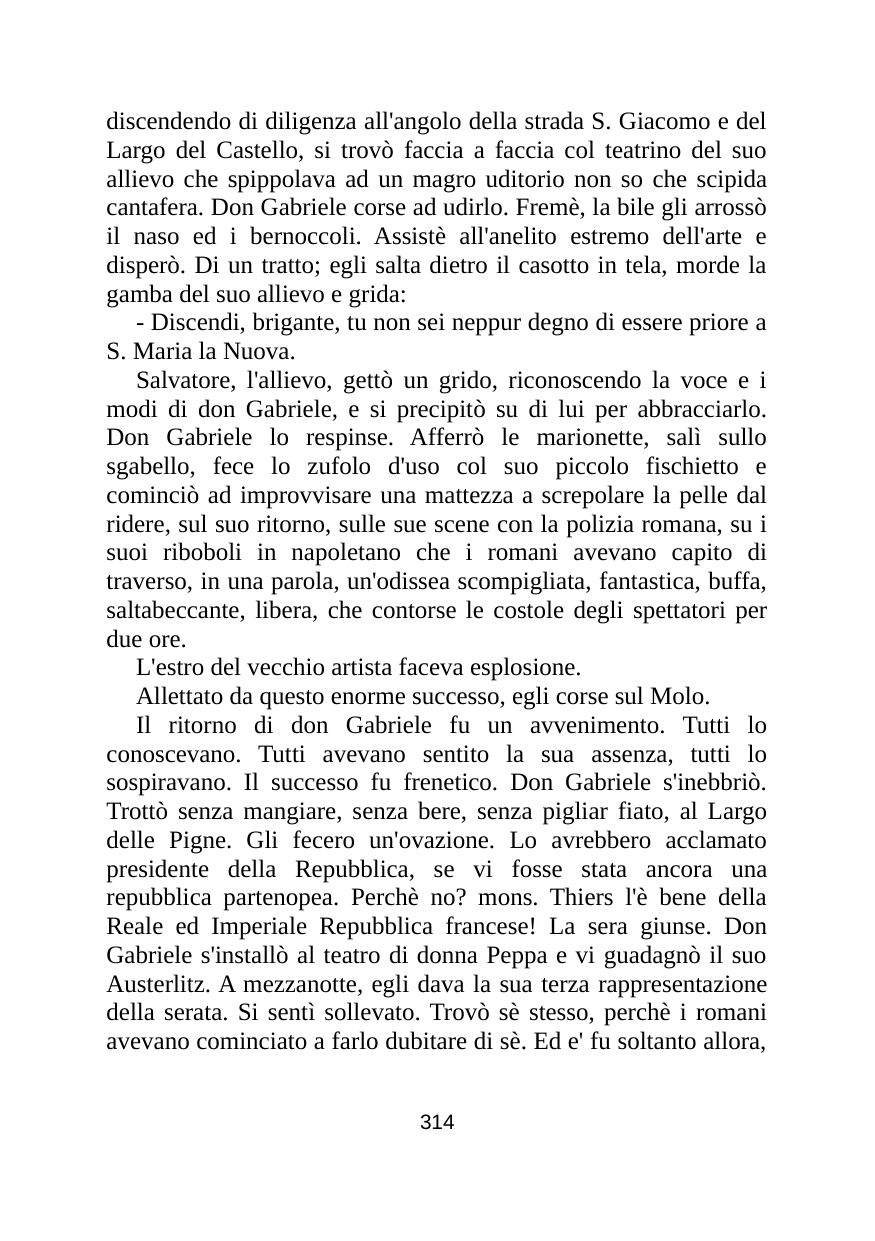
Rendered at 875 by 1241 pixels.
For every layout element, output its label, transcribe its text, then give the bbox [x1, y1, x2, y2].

text Il ritorno di don Gabriele fu un avvenimento. Tutti lo conoscevano. Tutti avevano sentito la sua assenza, tutti lo sospiravano. Il successo fu frenetico. Don Gabriele s'inebbriò. Trottò senza mangiare, senza bere, senza pigliar fiato, al Largo delle Pigne. Gli fecero un'ovazione. Lo avrebbero acclamato presidente della Repubblica, se vi fosse stata ancora una repubblica partenopea. Perchè no? mons. Thiers l'è bene della Reale ed Imperiale Repubblica francese! La sera giunse. Don Gabriele s'installò al teatro di donna Peppa e vi guadagnò il suo Austerlitz. A mezzanotte, egli dava la sua terza rappresentazione della serata. Si sentì sollevato. Trovò sè stesso, perchè i romani avevano cominciato a farlo dubitare di sè. Ed e' fu soltanto allora, [106, 710, 768, 1055]
text L'estro del vecchio artista faceva esplosione. [106, 652, 768, 681]
text Salvatore, l'allievo, gettò un grido, riconoscendo la voce e i modi di don Gabriele, e si precipitò su di lui per abbracciarlo. Don Gabriele lo respinse. Afferrò le marionette, salì sullo sgabello, fece lo zufolo d'uso col suo piccolo fischietto e cominciò ad improvvisare una mattezza a screpolare la pelle dal ridere, sul suo ritorno, sulle sue scene con la polizia romana, su i suoi riboboli in napoletano che i romani avevano capito di traverso, in una parola, un'odissea scompigliata, fantastica, buffa, saltabeccante, libera, che contorse le costole degli spettatori per due ore. [106, 365, 768, 652]
text Allettato da questo enorme successo, egli corse sul Molo. [106, 681, 768, 710]
text - Discendi, brigante, tu non sei neppur degno di essere priore a S. Maria la Nuova. [106, 307, 768, 365]
text discendendo di diligenza all'angolo della strada S. Giacomo e del Largo del Castello, si trovò faccia a faccia col teatrino del suo allievo che spippolava ad un magro uditorio non so che scipida cantafera. Don Gabriele corse ad udirlo. Fremè, la bile gli arrossò il naso ed i bernoccoli. Assistè all'anelito estremo dell'arte e disperò. Di un tratto; egli salta dietro il casotto in tela, morde la gamba del suo allievo e grida: [106, 106, 768, 307]
